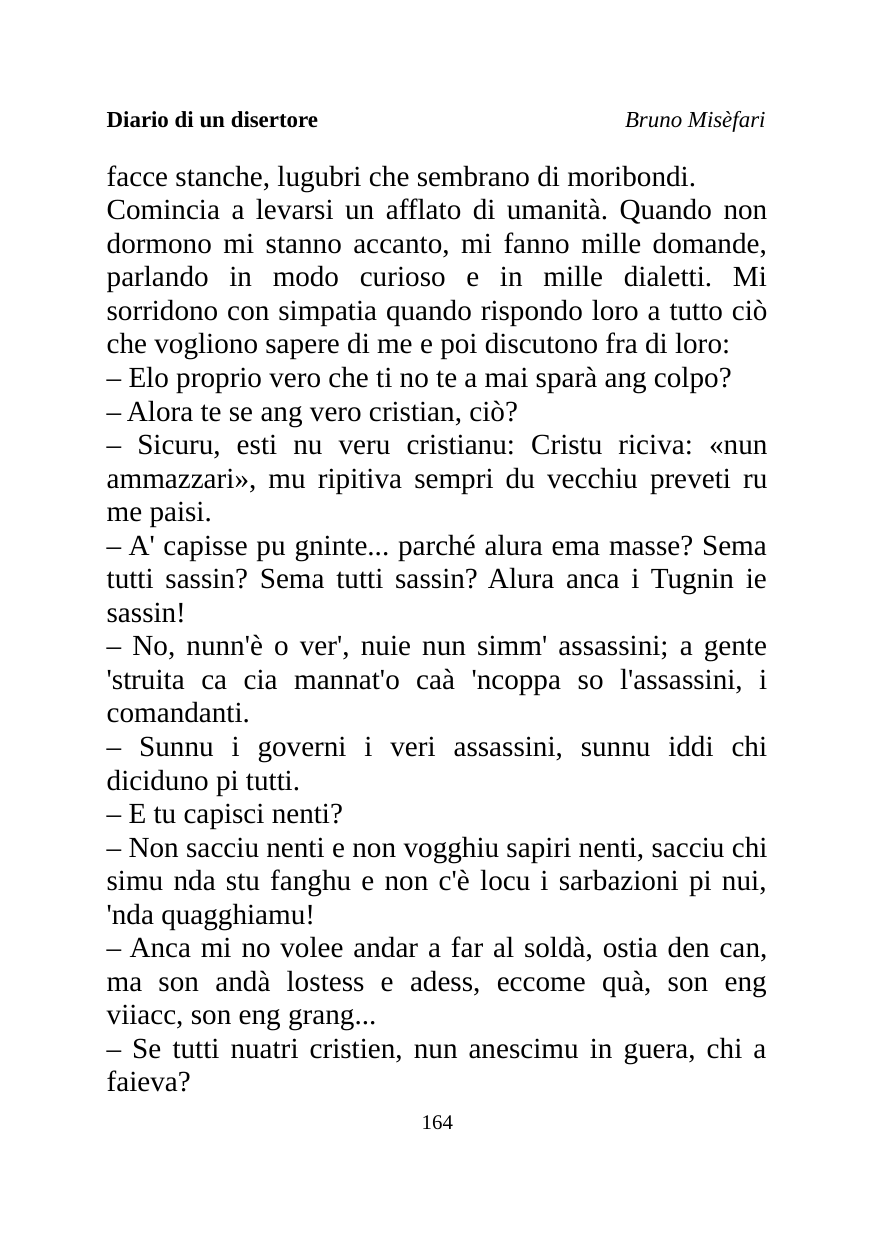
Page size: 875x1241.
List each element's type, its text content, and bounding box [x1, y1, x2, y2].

text facce stanche, lugubri che sembrano di moribondi. [106, 159, 768, 192]
text – Sunnu i governi i veri assassini, sunnu iddi chi diciduno pi tutti. [106, 729, 768, 796]
text – Non sacciu nenti e non vogghiu sapiri nenti, sacciu chi simu nda stu fanghu e non c'è locu i sarbazioni pi nui, 'nda quagghiamu! [106, 830, 768, 930]
text – Elo proprio vero che ti no te a mai sparà ang colpo? [106, 360, 768, 394]
text – E tu capisci nenti? [106, 796, 768, 830]
text – Anca mi no volee andar a far al soldà, ostia den can, ma son andà lostess e adess, eccome quà, son eng viiacc, son eng grang... [106, 930, 768, 1031]
text – A' capisse pu gninte... parché alura ema masse? Sema tutti sassin? Sema tutti sassin? Alura anca i Tugnin ie sassin! [106, 528, 768, 628]
text Comincia a levarsi un afflato di umanità. Quando non dormono mi stanno accanto, mi fanno mille domande, parlando in modo curioso e in mille dialetti. Mi sorridono con simpatia quando rispondo loro a tutto ciò che vogliono sapere di me e poi discutono fra di loro: [106, 192, 768, 360]
text ‒ Sicuru, esti nu veru cristianu: Cristu riciva: «nun ammazzari», mu ripitiva sempri du vecchiu preveti ru me paisi. [106, 427, 768, 528]
text – No, nunn'è o ver', nuie nun simm' assassini; a gente 'struita ca cia mannat'o caà 'ncoppa so l'assassini, i comandanti. [106, 628, 768, 729]
text – Alora te se ang vero cristian, ciò? [106, 394, 768, 427]
text – Se tutti nuatri cristien, nun anescimu in guera, chi a faieva? [106, 1031, 768, 1098]
